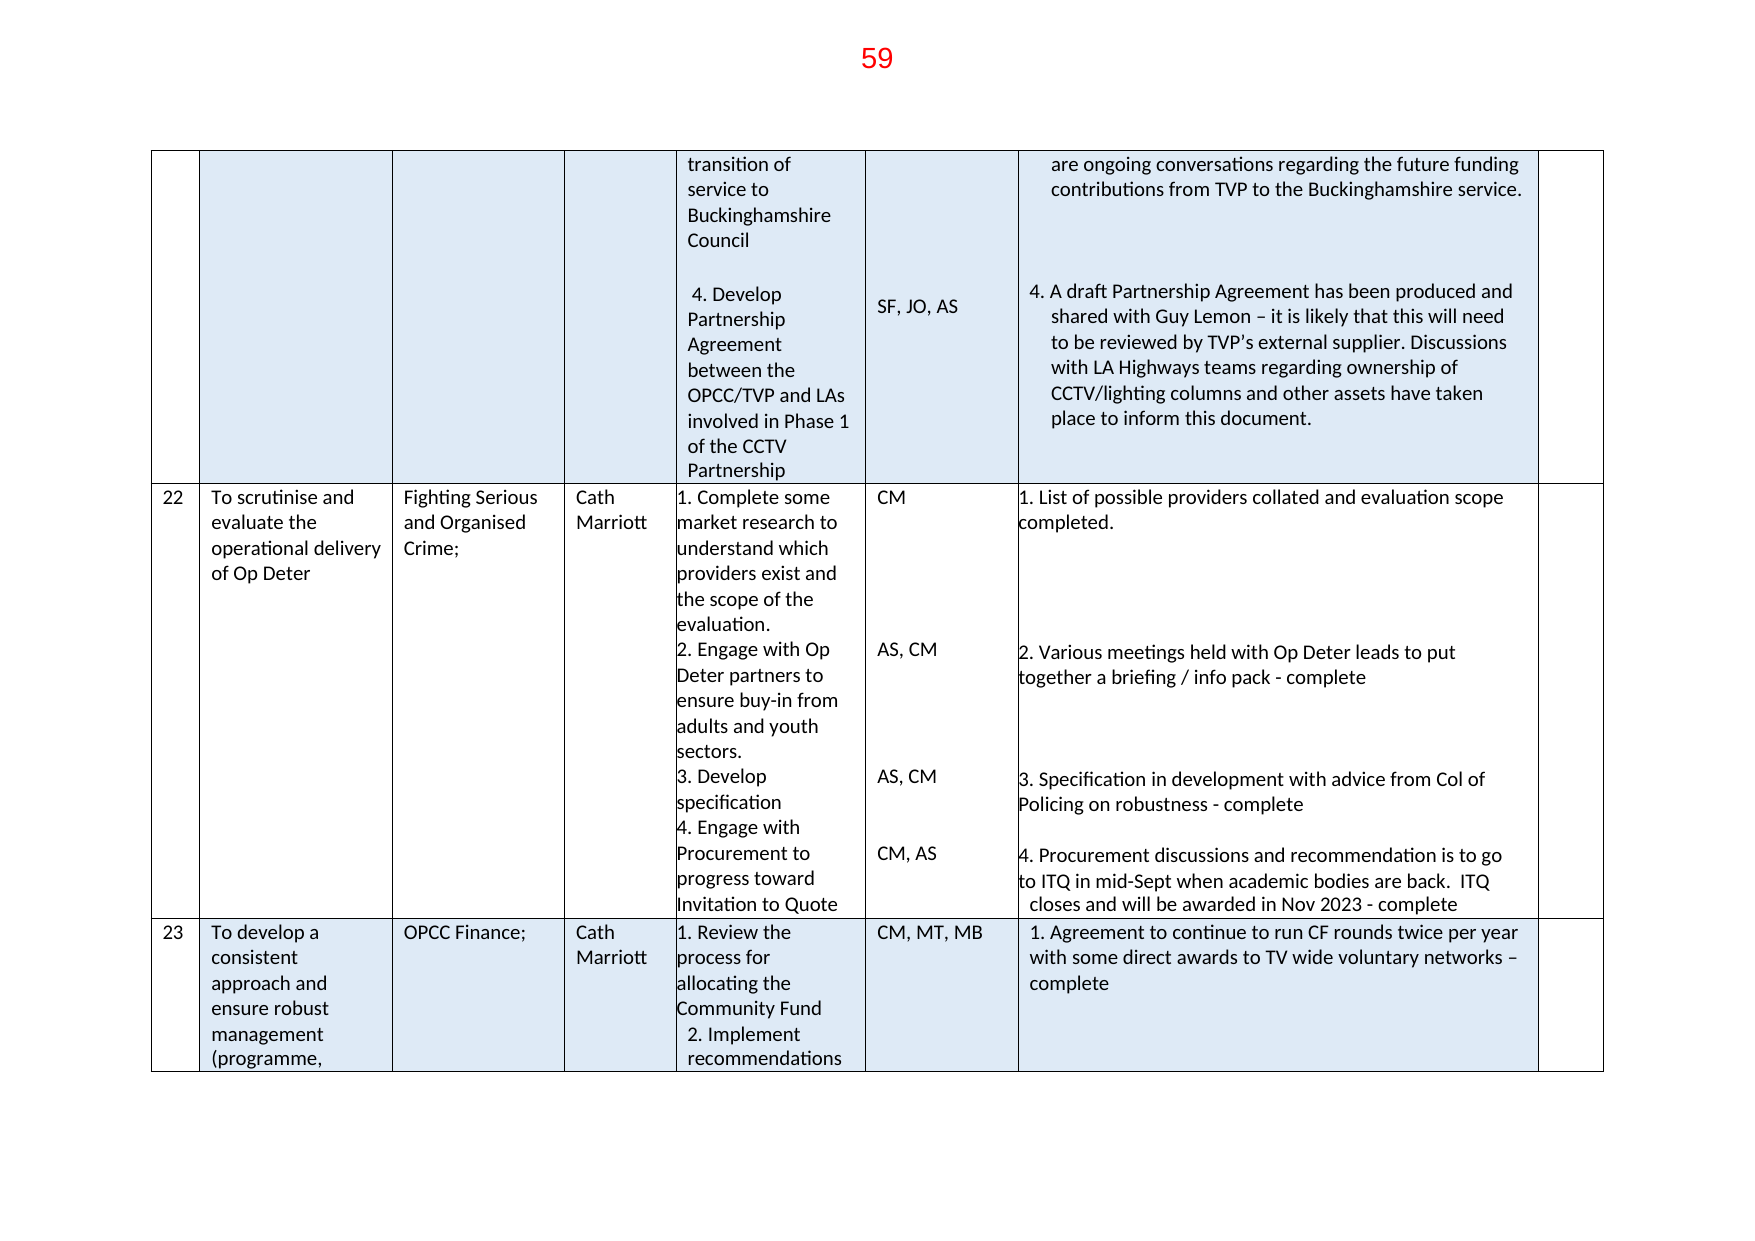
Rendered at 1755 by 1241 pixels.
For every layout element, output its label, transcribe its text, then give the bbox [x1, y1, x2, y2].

table_header [152, 151, 199, 483]
table_cell To develop a consistent approach and ensure robust management (programme, [200, 919, 392, 1071]
table_cell CM AS, CM AS, CM CM, AS [866, 484, 1018, 918]
table_cell [1539, 484, 1603, 918]
table_cell Review the process for allocating the Community Fund Implement recommendations [677, 919, 865, 1071]
table_header [565, 151, 676, 483]
table_cell Cath Marriott [565, 484, 676, 918]
table_cell Cath Marriott [565, 919, 676, 1071]
table_cell Complete some market research to understand which providers exist and the scope of the evaluation. Engage with Op Deter partners to ensure buy-in from adults and youth sectors. Develop specification Engage with Procurement to progress toward Invitation to Quote [677, 484, 865, 918]
table_header [200, 151, 392, 483]
table_header transition of service to Buckinghamshire Council 4. Develop Partnership Agreement between the OPCC/TVP and LAs involved in Phase 1 of the CCTV Partnership [677, 151, 865, 483]
table_cell 22 [152, 484, 199, 918]
table_cell OPCC Finance; [393, 919, 564, 1071]
table_cell 1. Agreement to continue to run CF rounds twice per year with some direct awards to TV wide voluntary networks – complete [1019, 919, 1538, 1071]
table_cell 23 [152, 919, 199, 1071]
table_header are ongoing conversations regarding the future funding contributions from TVP to the Buckinghamshire service. 4. A draft Partnership Agreement has been produced and shared with Guy Lemon – it is likely that this will need to be reviewed by TVP’s external supplier. Discussions with LA Highways teams regarding ownership of CCTV/lighting columns and other assets have taken place to inform this document. [1019, 151, 1538, 483]
table_cell [1539, 919, 1603, 1071]
table_cell Fighting Serious and Organised Crime; [393, 484, 564, 918]
table_header [1539, 151, 1603, 483]
table_header [393, 151, 564, 483]
table_header SF, JO, AS [866, 151, 1018, 483]
table_cell List of possible providers collated and evaluation scope completed. Various meetings held with Op Deter leads to put together a briefing / info pack - complete Specification in development with advice from Col of Policing on robustness - complete Procurement discussions and recommendation is to go to ITQ in mid-Sept when academic bodies are back. ITQ closes and will be awarded in Nov 2023 - complete [1019, 484, 1538, 918]
table_cell To scrutinise and evaluate the operational delivery of Op Deter [200, 484, 392, 918]
table_cell CM, MT, MB [866, 919, 1018, 1071]
